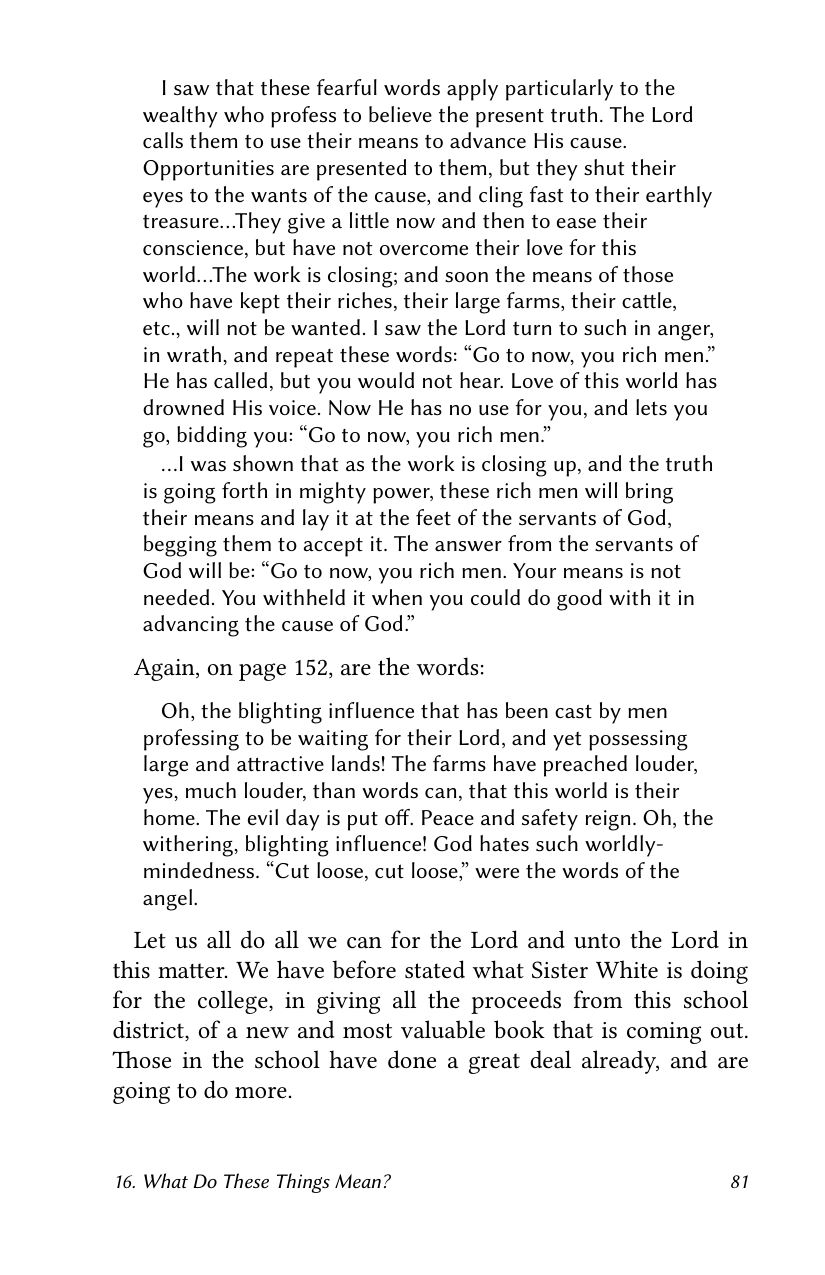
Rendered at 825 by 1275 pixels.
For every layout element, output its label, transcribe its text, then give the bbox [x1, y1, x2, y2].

text ...I was shown that as the work is closing up, and the truth is going forth in mighty power, these rich men will bring their means and lay it at the feet of the servants of God, begging them to accept it. The answer from the servants of God will be: “Go to now, you rich men. Your means is not needed. You withheld it when you could do good with it in advancing the cause of God.” [142, 451, 720, 637]
text Let us all do all we can for the Lord and unto the Lord in this matter. We have before stated what Sister White is doing for the college, in giving all the proceeds from this school district, of a new and most valuable book that is coming out. Those in the school have done a great deal already, and are going to do more. [112, 926, 750, 1104]
text I saw that these fearful words apply particularly to the wealthy who profess to believe the present truth. The Lord calls them to use their means to advance His cause. Opportunities are presented to them, but they shut their eyes to the wants of the cause, and cling fast to their earthly treasure…They give a little now and then to ease their conscience, but have not overcome their love for this world...The work is closing; and soon the means of those who have kept their riches, their large farms, their cattle, etc., will not be wanted. I saw the Lord turn to such in anger, in wrath, and repeat these words: “Go to now, you rich men.” He has called, but you would not hear. Love of this world has drowned His voice. Now He has no use for you, and lets you go, bidding you: “Go to now, you rich men.” [142, 75, 720, 448]
text Again, on page 152, are the words: [112, 653, 750, 682]
text Oh, the blighting influence that has been cast by men professing to be waiting for their Lord, and yet possessing large and attractive lands! The farms have preached louder, yes, much louder, than words can, that this world is their home. The evil day is put off. Peace and safety reign. Oh, the withering, blighting influence! God hates such worldly-mindedness. “Cut loose, cut loose,” were the words of the angel. [142, 698, 720, 911]
